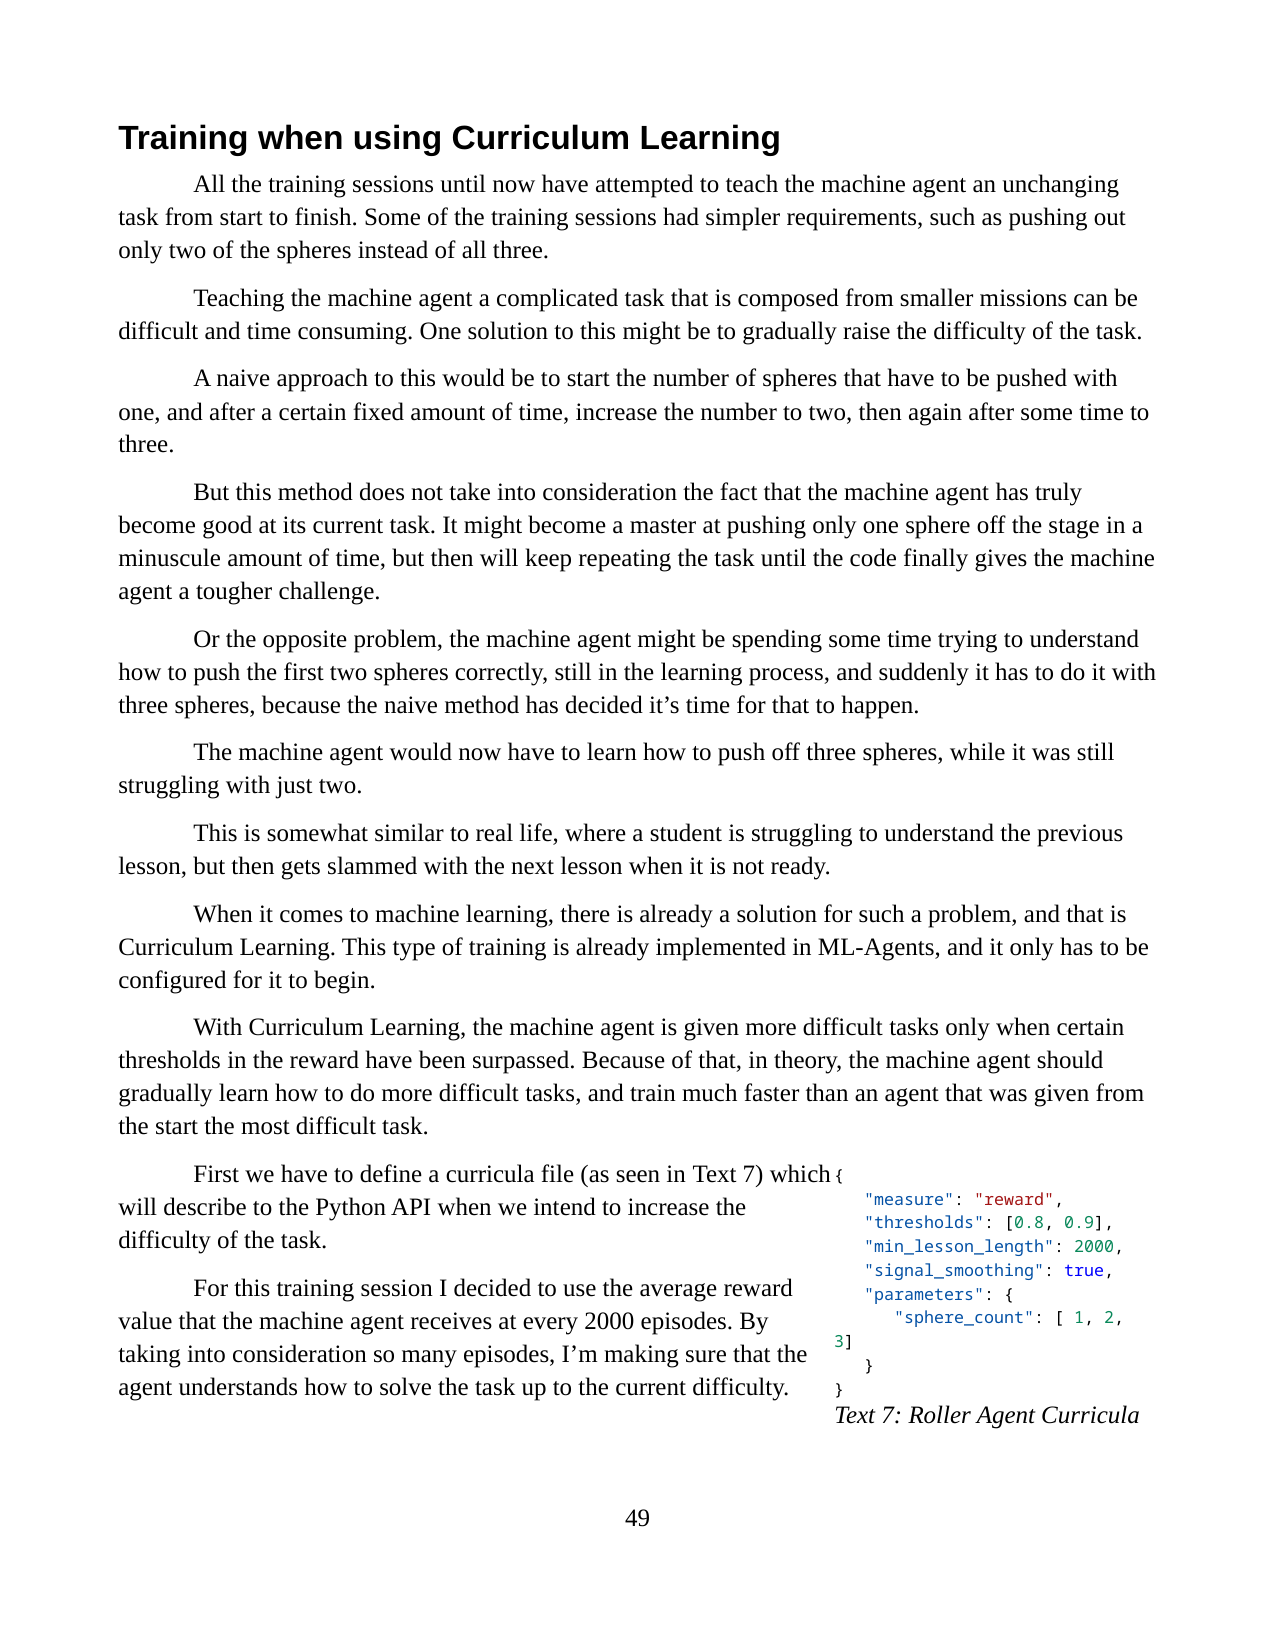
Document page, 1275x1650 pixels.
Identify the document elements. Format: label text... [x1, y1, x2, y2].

text When it comes to machine learning, there is already a solution for such a problem, and that is Curriculum Learning. This type of training is already implemented in ML-Agents, and it only has to be configured for it to begin. [118, 899, 1157, 993]
text The machine agent would now have to learn how to push off three spheres, while it was still struggling with just two. [118, 737, 1157, 799]
text Or the opposite problem, the machine agent might be spending some time trying to understand how to push the first two spheres correctly, still in the learning process, and suddenly it has to do it with three spheres, because the naive method has decided it’s time for that to happen. [118, 624, 1157, 719]
text Teaching the machine agent a complicated task that is composed from smaller missions can be difficult and time consuming. One solution to this might be to gradually raise the difficulty of the task. [118, 283, 1157, 345]
subtitle Training when using Curriculum Learning [118, 118, 1157, 157]
text But this method does not take into consideration the fact that the machine agent has truly become good at its current task. It might become a master at pushing only one sphere off the stage in a minuscule amount of time, but then will keep repeating the task until the code finally gives the machine agent a tougher challenge. [118, 477, 1157, 605]
text With Curriculum Learning, the machine agent is given more difficult tasks only when certain thresholds in the reward have been surpassed. Because of that, in theory, the machine agent should gradually learn how to do more difficult tasks, and train much faster than an agent that was given from the start the most difficult task. [118, 1012, 1157, 1140]
text First we have to define a curricula file (as seen in Text 7) which will describe to the Python API when we intend to increase the difficulty of the task. [118, 1159, 1157, 1254]
text For this training session I decided to use the average reward value that the machine agent receives at every 2000 episodes. By taking into consideration so many episodes, I’m making sure that the agent understands how to solve the task up to the current difficulty. [118, 1273, 834, 1401]
text All the training sessions until now have attempted to teach the machine agent an unchanging task from start to finish. Some of the training sessions had simpler requirements, such as pushing out only two of the spheres instead of all three. [118, 169, 1157, 264]
text This is somewhat similar to real life, where a student is struggling to understand the previous lesson, but then gets slammed with the next lesson when it is not ready. [118, 818, 1157, 880]
text Text 7: Roller Agent Curricula [834, 1176, 1150, 1429]
text A naive approach to this would be to start the number of spheres that have to be pushed with one, and after a certain fixed amount of time, increase the number to two, then again after some time to three. [118, 363, 1157, 458]
